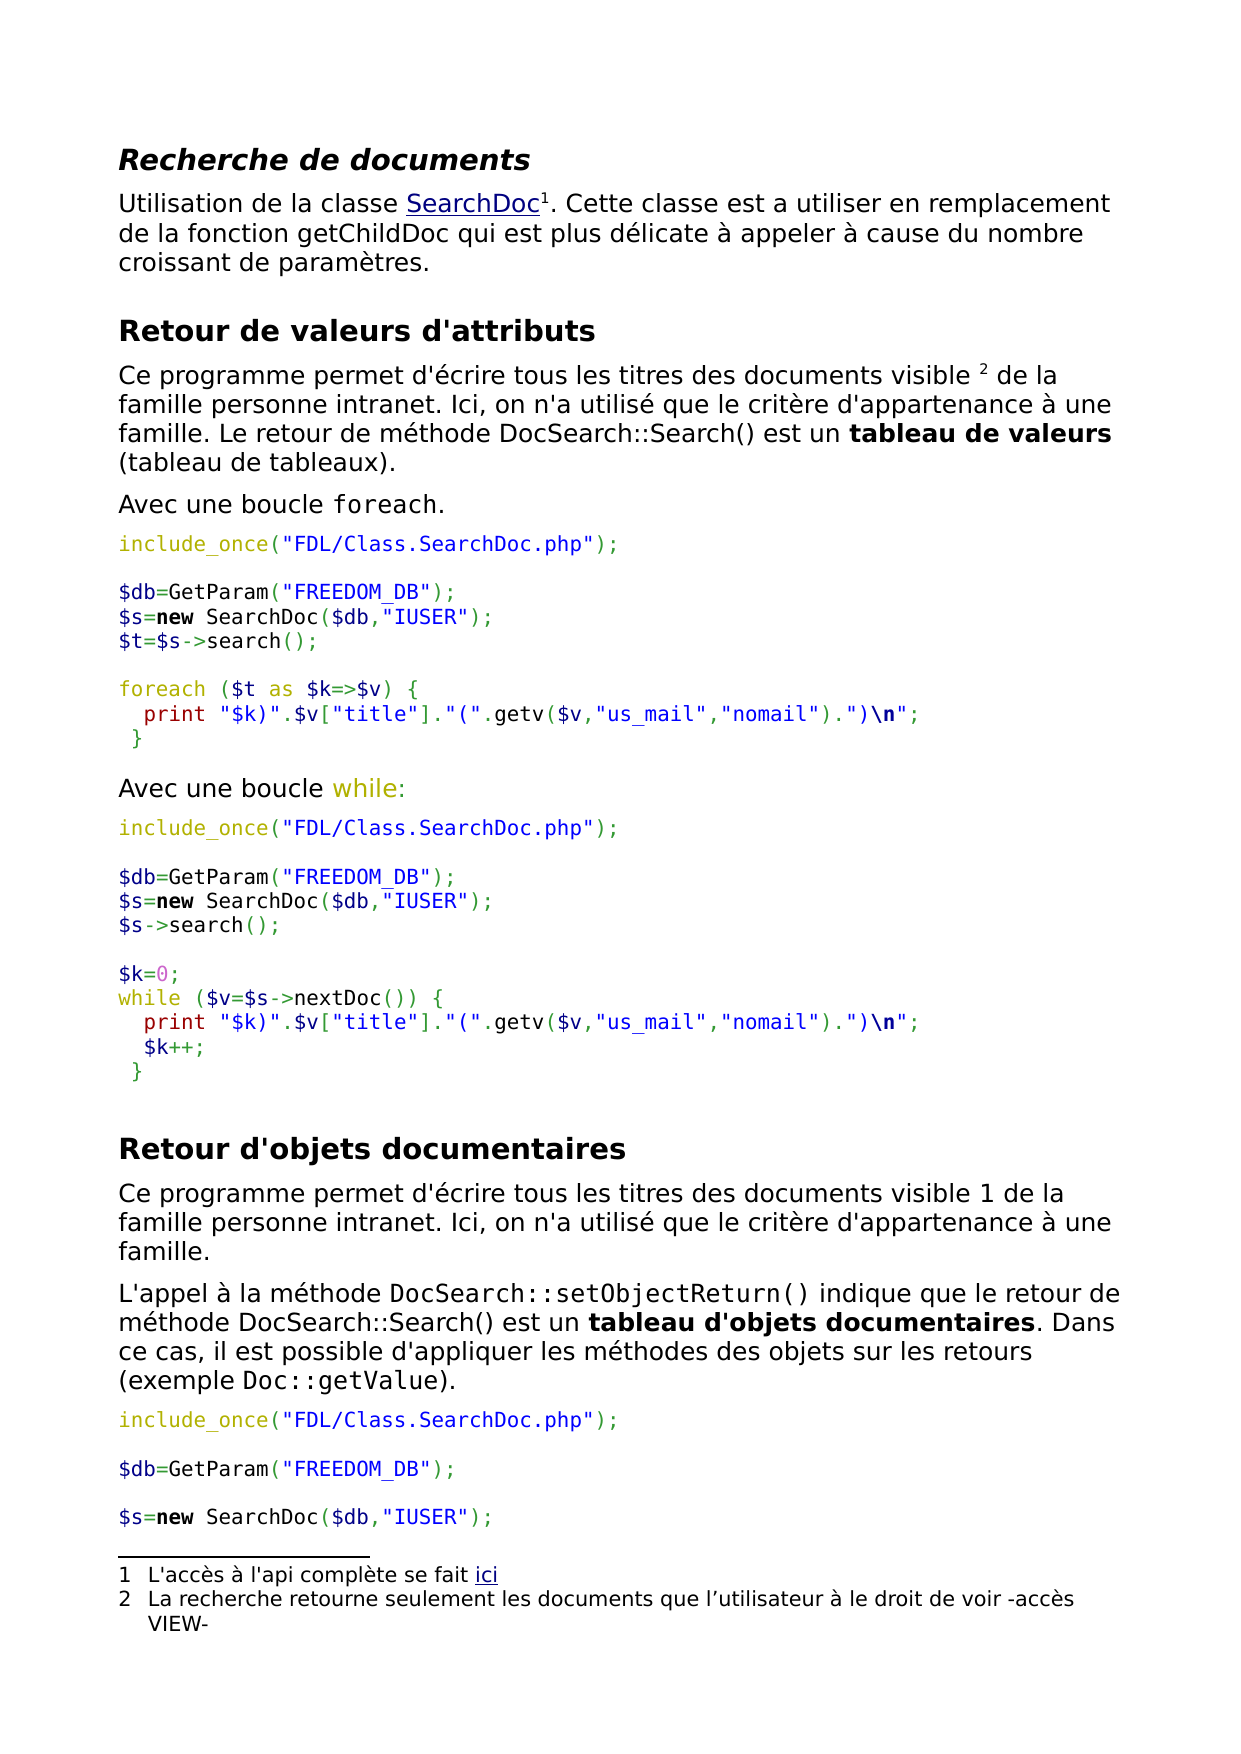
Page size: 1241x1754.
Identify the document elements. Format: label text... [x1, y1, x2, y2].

text $db=GetParam("FREEDOM_DB"); [118, 865, 1122, 889]
text $k++; [118, 1035, 1122, 1059]
text print "$k)".$v["title"]."(".getv($v,"us_mail","nomail").")\n"; [118, 702, 1122, 726]
text Ce programme permet d'écrire tous les titres des documents visible de la famille personne intranet. Ici, on n'a utilisé que le critère d'appartenance à une famille. Le retour de méthode DocSearch::Search() est un tableau de valeurs (tableau de tableaux). [118, 361, 1122, 478]
text $s=new SearchDoc($db,"IUSER"); [118, 1505, 1122, 1529]
text foreach ($t as $k=>$v) { [118, 677, 1122, 702]
text L'accès à l'api complète se fait ici [118, 1563, 1122, 1587]
text } [118, 726, 1122, 750]
text $db=GetParam("FREEDOM_DB"); [118, 1457, 1122, 1481]
text include_once("FDL/Class.SearchDoc.php"); [118, 816, 1122, 841]
text $k=0; [118, 962, 1122, 986]
text include_once("FDL/Class.SearchDoc.php"); [118, 532, 1122, 556]
text Ce programme permet d'écrire tous les titres des documents visible 1 de la famille personne intranet. Ici, on n'a utilisé que le critère d'appartenance à une famille. [118, 1179, 1122, 1266]
text include_once("FDL/Class.SearchDoc.php"); [118, 1408, 1122, 1432]
text $s->search(); [118, 913, 1122, 938]
text $t=$s->search(); [118, 629, 1122, 653]
text while ($v=$s->nextDoc()) { [118, 986, 1122, 1010]
text La recherche retourne seulement les documents que l’utilisateur à le droit de voir -accès VIEW- [118, 1587, 1122, 1636]
text $s=new SearchDoc($db,"IUSER"); [118, 605, 1122, 629]
text L'appel à la méthode DocSearch::setObjectReturn() indique que le retour de méthode DocSearch::Search() est un tableau d'objets documentaires. Dans ce cas, il est possible d'appliquer les méthodes des objets sur les retours (exemple Doc::getValue). [118, 1279, 1122, 1396]
text Utilisation de la classe SearchDoc. Cette classe est a utiliser en remplacement de la fonction getChildDoc qui est plus délicate à appeler à cause du nombre croissant de paramètres. [118, 189, 1122, 277]
text $db=GetParam("FREEDOM_DB"); [118, 580, 1122, 605]
text } [118, 1059, 1122, 1107]
text Avec une boucle foreach. [118, 490, 1122, 519]
subtitle Retour de valeurs d'attributs [118, 314, 1122, 348]
subtitle Recherche de documents [118, 143, 1122, 177]
text print "$k)".$v["title"]."(".getv($v,"us_mail","nomail").")\n"; [118, 1010, 1122, 1035]
text $s=new SearchDoc($db,"IUSER"); [118, 889, 1122, 913]
subtitle Retour d'objets documentaires [118, 1132, 1122, 1166]
text Avec une boucle while: [118, 774, 1122, 804]
